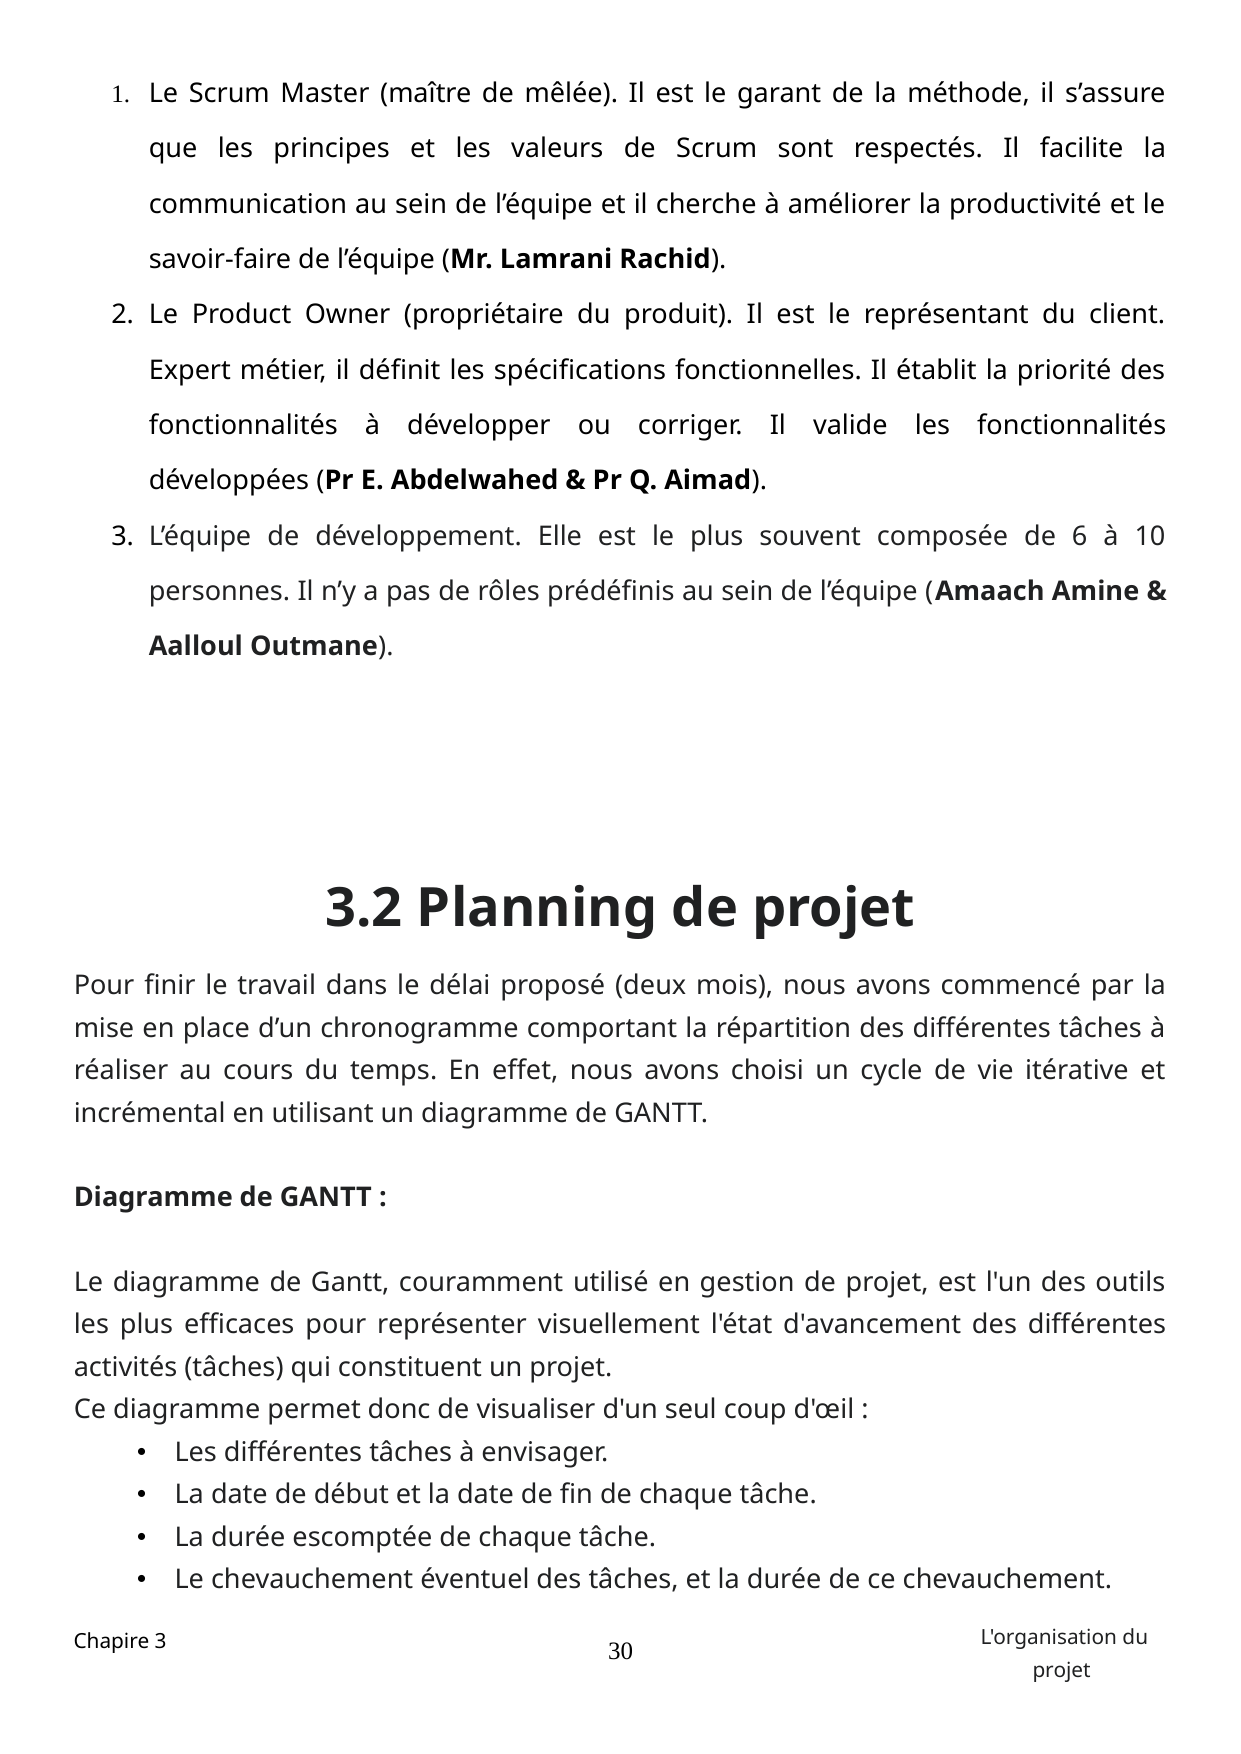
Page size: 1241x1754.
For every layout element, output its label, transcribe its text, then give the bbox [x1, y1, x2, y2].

list Le chevauchement éventuel des tâches, et la durée de ce chevauchement. [137, 1559, 1167, 1596]
list La date de début et la date de fin de chaque tâche. [137, 1474, 1167, 1511]
text Pour finir le travail dans le délai proposé (deux mois), nous avons commencé par la mise en place d’un chronogramme comportant la répartition des différentes tâches à réaliser au cours du temps. En effet, nous avons choisi un cycle de vie itérative et incrémental en utilisant un diagramme de GANTT. [73, 966, 1167, 1130]
list Les différentes tâches à envisager. [137, 1432, 1167, 1469]
text Ce diagramme permet donc de visualiser d'un seul coup d'œil : [73, 1390, 1167, 1427]
list La durée escomptée de chaque tâche. [137, 1517, 1167, 1554]
list Le Product Owner (propriétaire du produit). Il est le représentant du client. Expert métier, il définit les spécifications fonctionnelles. Il établit la priorité des fonctionnalités à développer ou corriger. Il valide les fonctionnalités développées (Pr E. Abdelwahed & Pr Q. Aimad). [111, 295, 1167, 498]
list Le Scrum Master (maître de mêlée). Il est le garant de la méthode, il s’assure que les principes et les valeurs de Scrum sont respectés. Il facilite la communication au sein de l’équipe et il cherche à améliorer la productivité et le savoir-faire de l’équipe (Mr. Lamrani Rachid). [111, 73, 1167, 276]
text 3.2 Planning de projet [73, 868, 1167, 942]
text Diagramme de GANTT : [73, 1178, 1167, 1215]
text Le diagramme de Gantt, couramment utilisé en gestion de projet, est l'un des outils les plus efficaces pour représenter visuellement l'état d'avancement des différentes activités (tâches) qui constituent un projet. [73, 1263, 1167, 1384]
list L’équipe de développement. Elle est le plus souvent composée de 6 à 10 personnes. Il n’y a pas de rôles prédéfinis au sein de l’équipe (Amaach Amine & Aalloul Outmane). [111, 516, 1167, 663]
